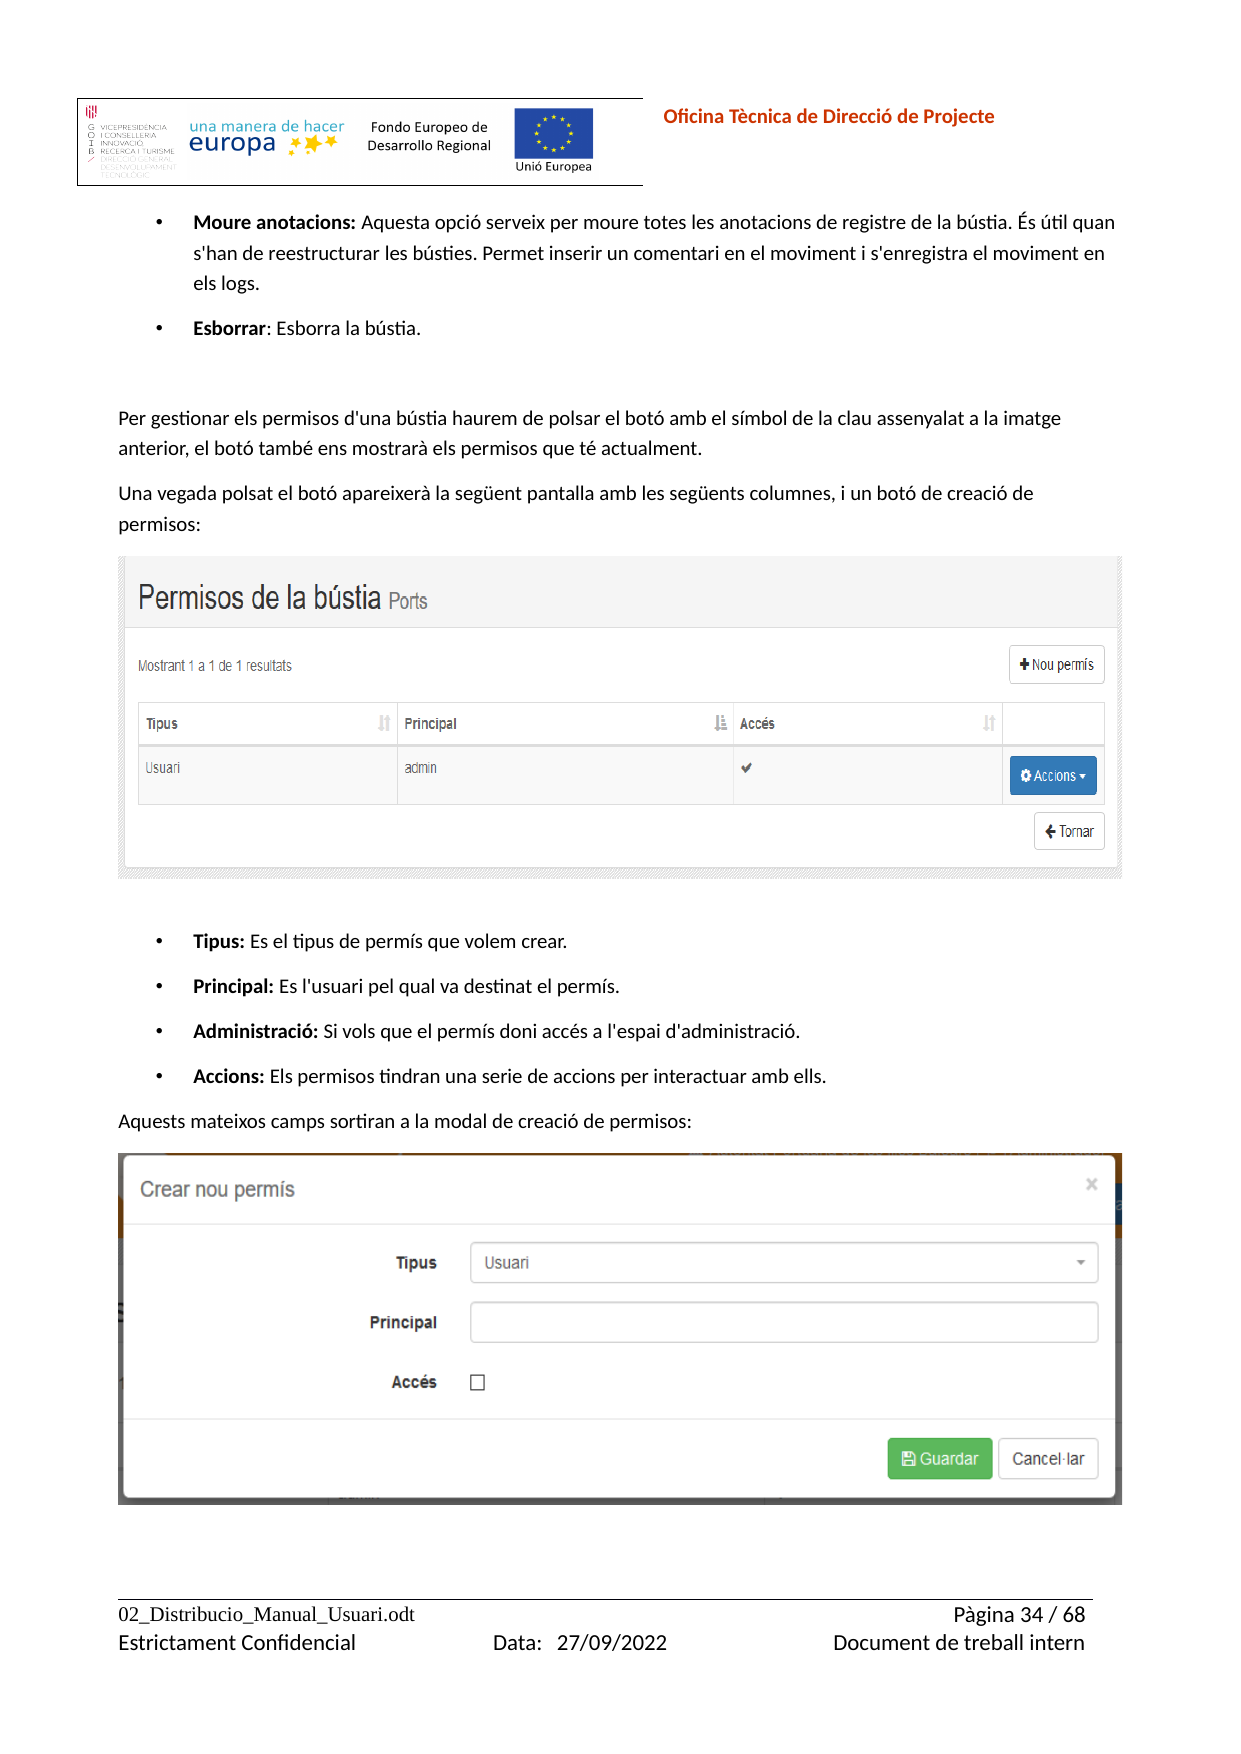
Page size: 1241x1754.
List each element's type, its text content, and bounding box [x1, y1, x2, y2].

text Per gestionar els permisos d'una bústia haurem de polsar el botó amb el símbol de la clau assenyalat a la imatge anterior, el botó també ens mostrarà els permisos que té actualment. [118, 405, 1122, 461]
list Esborrar: Esborra la bústia. [156, 315, 1122, 341]
text Una vegada polsat el botó apareixerà la següent pantalla amb les següents columnes, i un botó de creació de permisos: [118, 481, 1122, 536]
list Administració: Si vols que el permís doni accés a l'espai d'administració. [156, 1018, 1122, 1044]
picture [82, 103, 181, 180]
list Tipus: Es el tipus de permís que volem crear. [156, 928, 1122, 954]
picture [118, 1153, 1123, 1505]
list Accions: Els permisos tindran una serie de accions per interactuar amb ells. [156, 1063, 1122, 1089]
text Aquests mateixos camps sortiran a la modal de creació de permisos: [118, 1108, 1122, 1134]
list Moure anotacions: Aquesta opció serveix per moure totes les anotacions de registre de la bústia. És útil quan s'han de reestructurar les bústies. Permet inserir un comentari en el moviment i s'enregistra el moviment en els logs. [156, 209, 1122, 296]
picture [187, 103, 599, 180]
list Principal: Es l'usuari pel qual va destinat el permís. [156, 973, 1122, 999]
picture [118, 556, 1123, 879]
